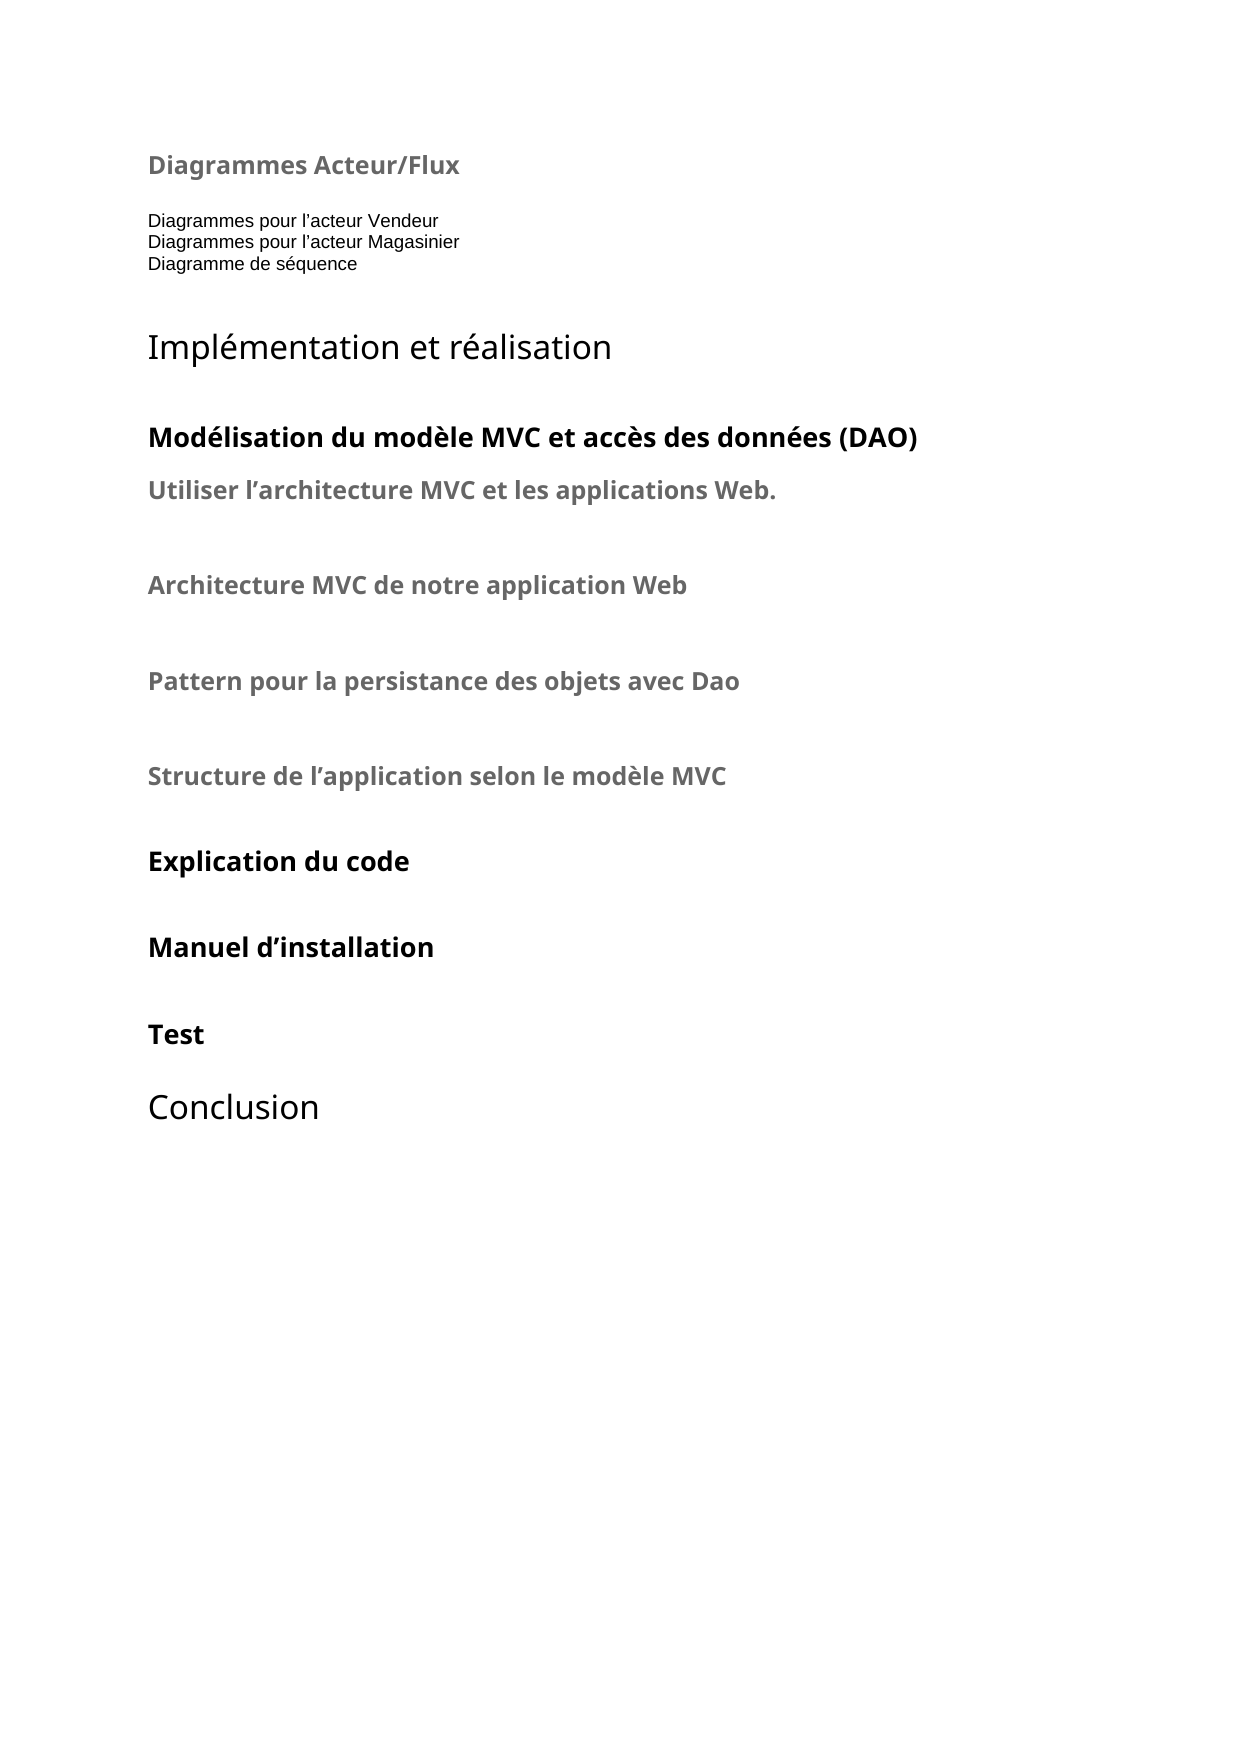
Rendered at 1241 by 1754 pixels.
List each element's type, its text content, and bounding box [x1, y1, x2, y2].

text Diagrammes Acteur/Flux [148, 148, 1093, 182]
text Conclusion [148, 1052, 1093, 1129]
text Diagrammes pour l’acteur Vendeur [148, 210, 1093, 231]
text Architecture MVC de notre application Web [148, 568, 1093, 602]
text Manuel d’installation [148, 929, 1093, 966]
text Implémentation et réalisation [148, 324, 1093, 369]
text Diagramme de séquence [148, 253, 1093, 274]
text Utiliser l’architecture MVC et les applications Web. [148, 472, 1093, 507]
text Test [148, 1015, 1093, 1052]
text Diagrammes pour l’acteur Magasinier [148, 231, 1093, 253]
text Explication du code [148, 842, 1093, 879]
text Modélisation du modèle MVC et accès des données (DAO) [148, 419, 1093, 456]
text Pattern pour la persistance des objets avec Dao [148, 663, 1093, 697]
text Structure de l’application selon le modèle MVC [148, 759, 1093, 793]
